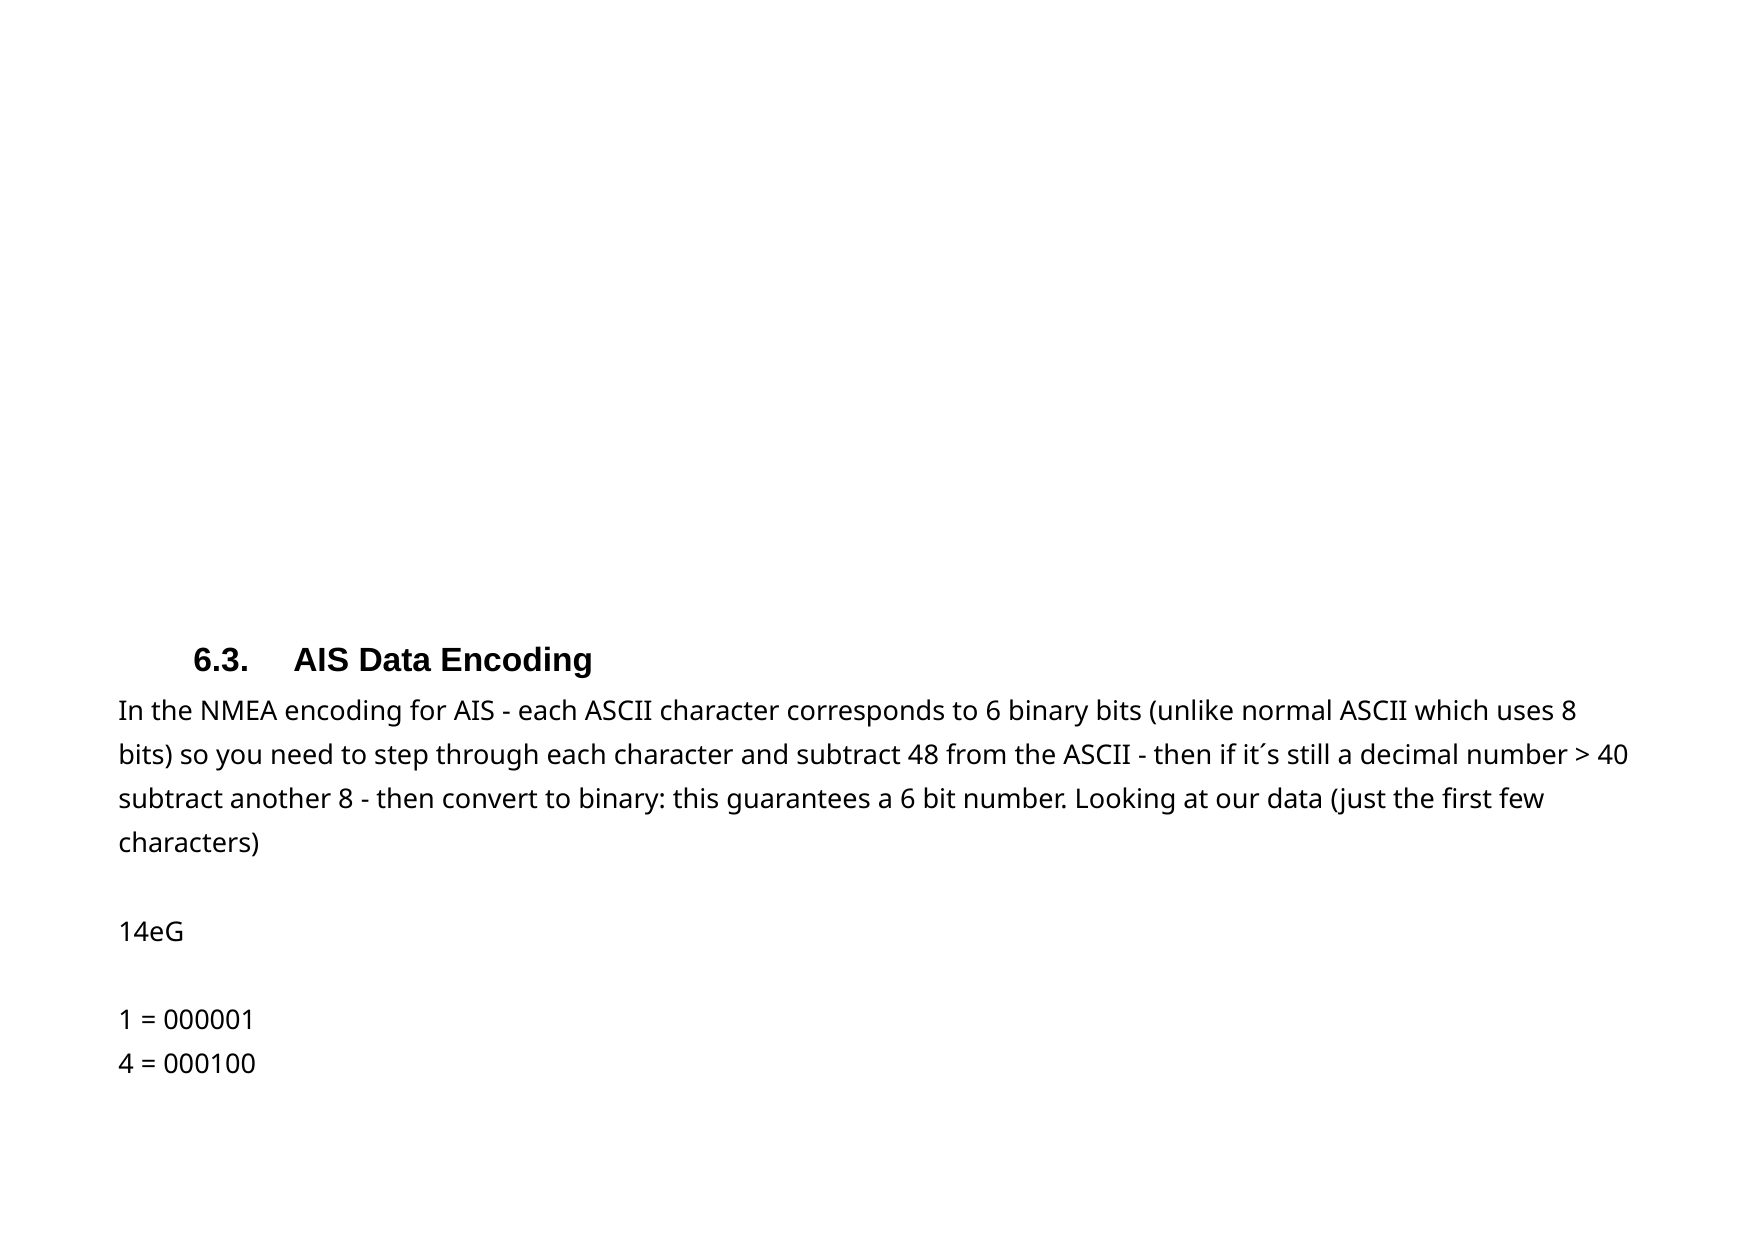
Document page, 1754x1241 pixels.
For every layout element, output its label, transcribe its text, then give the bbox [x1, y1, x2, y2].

subtitle AIS Data Encoding [193, 640, 1636, 679]
text In the NMEA encoding for AIS - each ASCII character corresponds to 6 binary bits (unlike normal ASCII which uses 8 bits) so you need to step through each character and subtract 48 from the ASCII - then if it´s still a decimal number > 40 subtract another 8 - then convert to binary: this guarantees a 6 bit number. Looking at our data (just the first few characters) 14eG 1 = 000001 4 = 000100 [118, 691, 1636, 1082]
